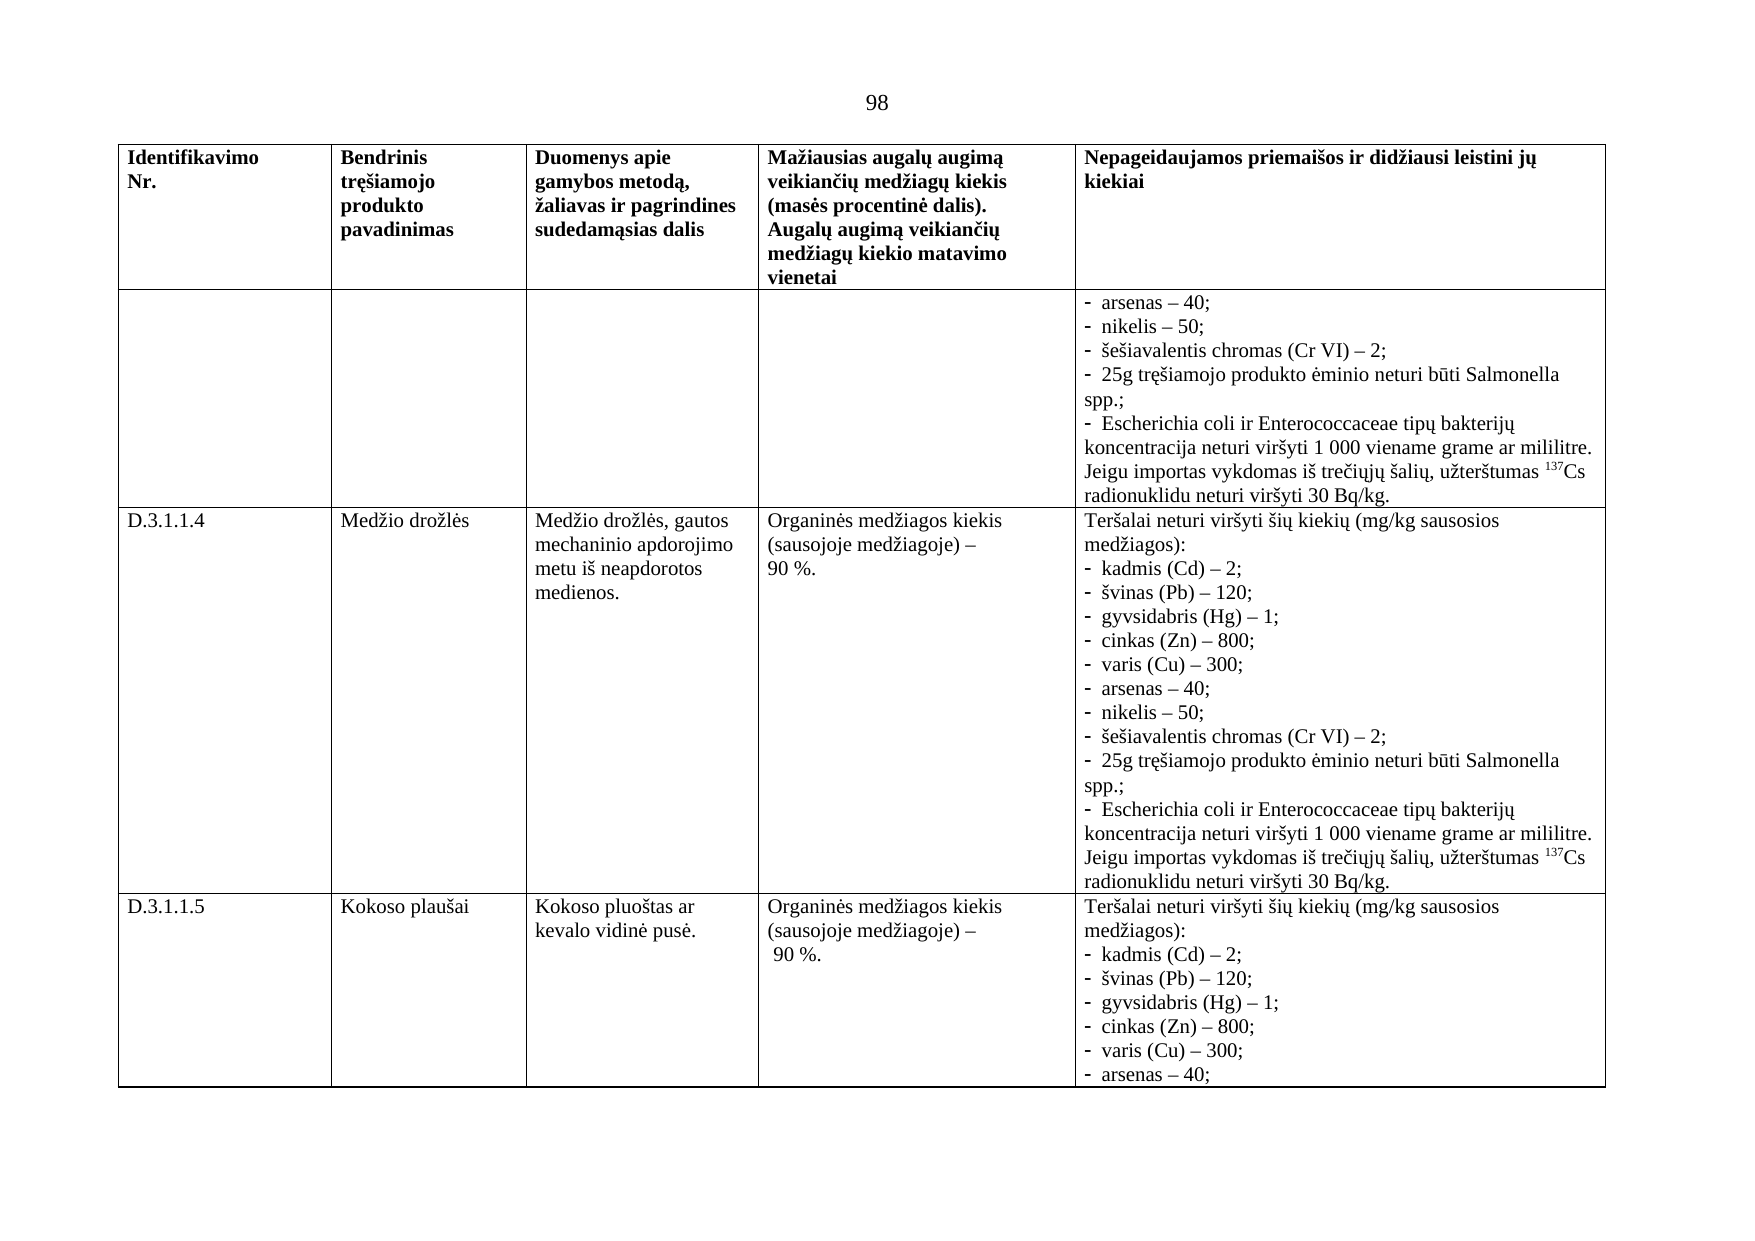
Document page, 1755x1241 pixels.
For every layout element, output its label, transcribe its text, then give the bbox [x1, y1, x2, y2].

table_cell [527, 290, 758, 507]
table_header Bendrinis tręšiamojo produkto pavadinimas [332, 145, 526, 289]
table_cell [119, 290, 331, 507]
table_header Mažiausias augalų augimą veikiančių medžiagų kiekis (masės procentinė dalis). Augalų augimą veikiančių medžiagų kiekio matavimo vienetai [759, 145, 1075, 289]
table_header Identifikavimo Nr. [119, 145, 331, 289]
table_cell [332, 290, 526, 507]
table_cell Kokoso plaušai [332, 894, 526, 1086]
table_cell Teršalai neturi viršyti šių kiekių (mg/kg sausosios medžiagos): kadmis (Cd) – 2; švinas (Pb) – 120; gyvsidabris (Hg) – 1; cinkas (Zn) – 800; varis (Cu) – 300; arsenas – 40; nikelis – 50; šešiavalentis chromas (Cr VI) – 2; 25g tręšiamojo produkto ėminio neturi būti Salmonella spp.; Escherichia coli ir Enterococcaceae tipų bakterijų koncentracija neturi viršyti 1 000 viename grame ar mililitre. Jeigu importas vykdomas iš trečiųjų šalių, užterštumas 137Cs radionuklidu neturi viršyti 30 Bq/kg. [1076, 508, 1605, 893]
table_cell Medžio drožlės, gautos mechaninio apdorojimo metu iš neapdorotos medienos. [527, 508, 758, 893]
table_cell D.3.1.1.5 [119, 894, 331, 1086]
table_header Duomenys apie gamybos metodą, žaliavas ir pagrindines sudedamąsias dalis [527, 145, 758, 289]
table_cell Teršalai neturi viršyti šių kiekių (mg/kg sausosios medžiagos): kadmis (Cd) – 2; švinas (Pb) – 120; gyvsidabris (Hg) – 1; cinkas (Zn) – 800; varis (Cu) – 300; arsenas – 40; [1076, 894, 1605, 1086]
table_cell [759, 290, 1075, 507]
table_cell Kokoso pluoštas ar kevalo vidinė pusė. [527, 894, 758, 1086]
table_cell D.3.1.1.4 [119, 508, 331, 893]
table_cell Organinės medžiagos kiekis (sausojoje medžiagoje) – 90 %. [759, 894, 1075, 1086]
table_cell Organinės medžiagos kiekis (sausojoje medžiagoje) – 90 %. [759, 508, 1075, 893]
table_cell arsenas – 40; nikelis – 50; šešiavalentis chromas (Cr VI) – 2; 25g tręšiamojo produkto ėminio neturi būti Salmonella spp.; Escherichia coli ir Enterococcaceae tipų bakterijų koncentracija neturi viršyti 1 000 viename grame ar mililitre. Jeigu importas vykdomas iš trečiųjų šalių, užterštumas 137Cs radionuklidu neturi viršyti 30 Bq/kg. [1076, 290, 1605, 507]
table_cell Medžio drožlės [332, 508, 526, 893]
table_header Nepageidaujamos priemaišos ir didžiausi leistini jų kiekiai [1076, 145, 1605, 289]
